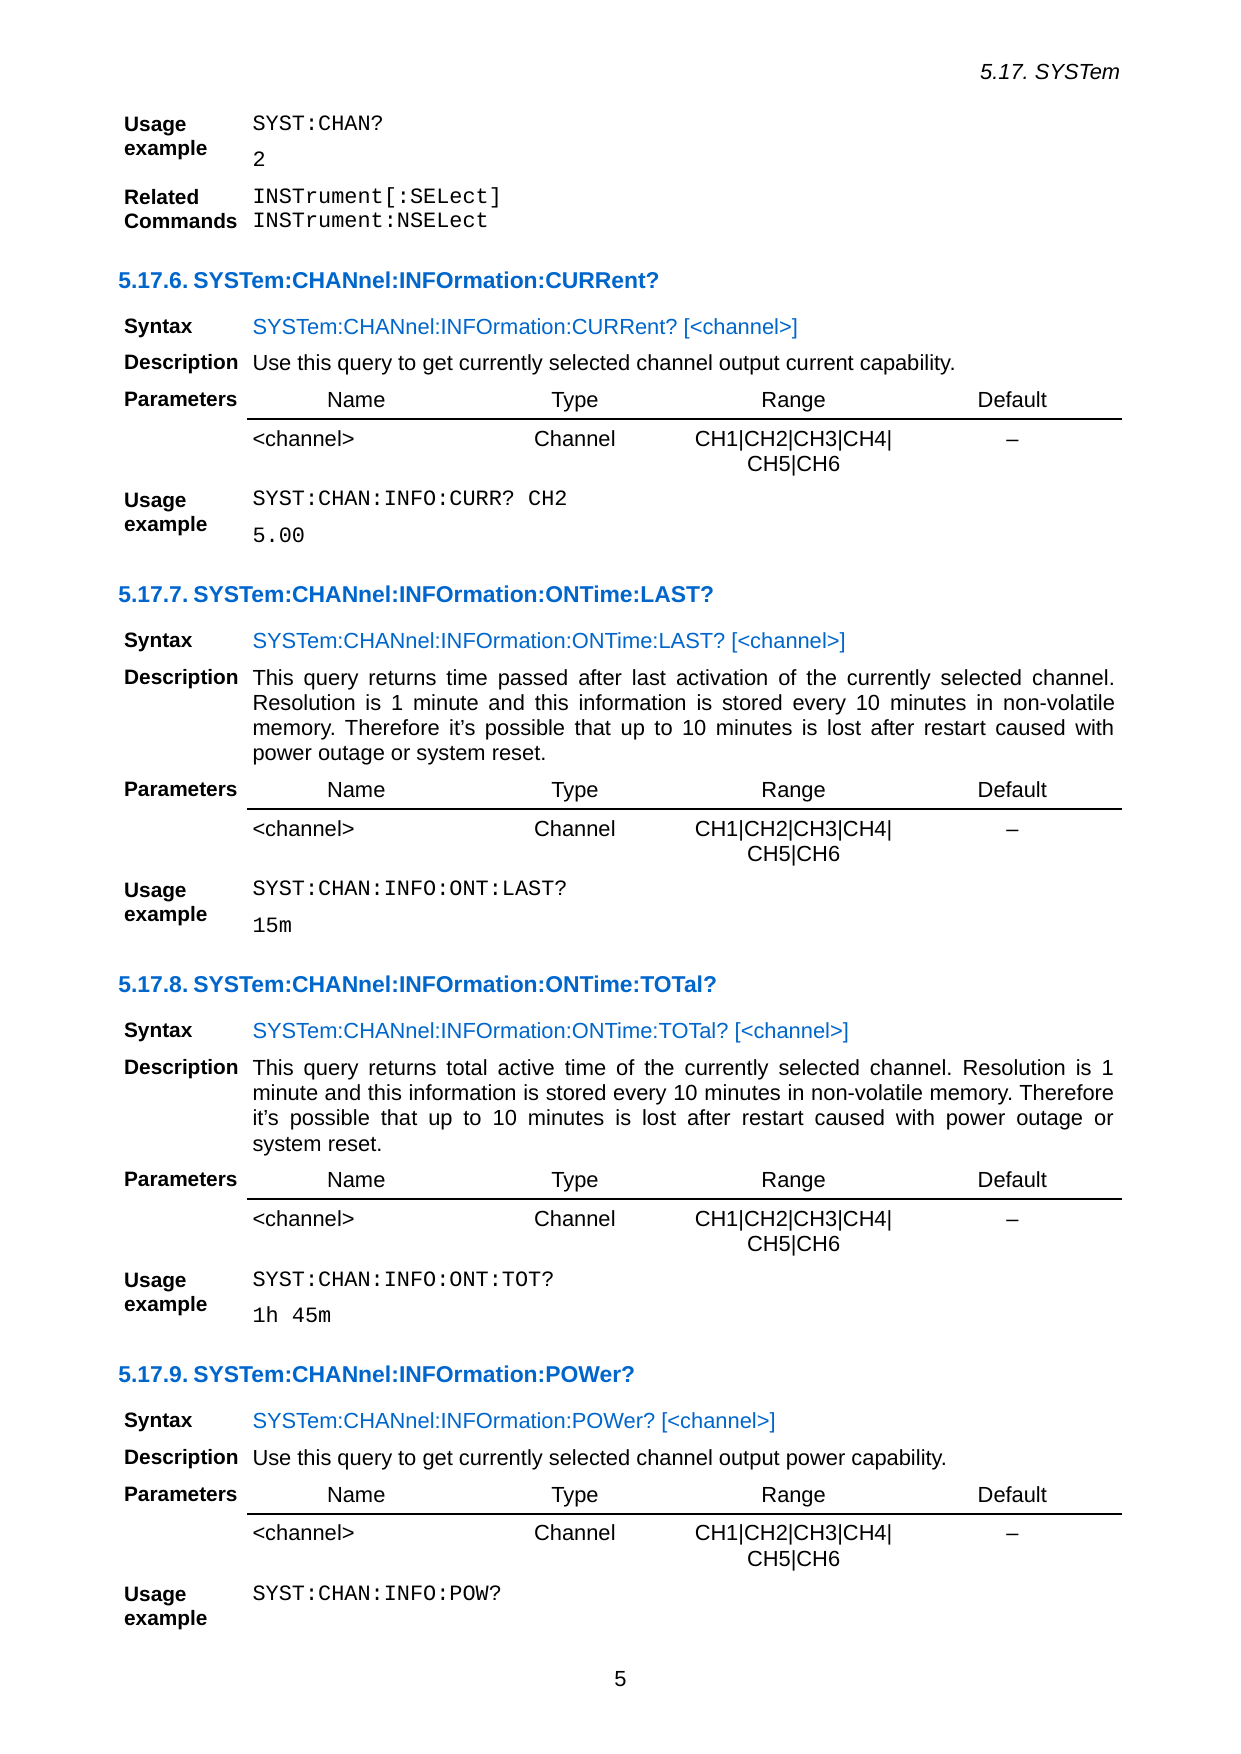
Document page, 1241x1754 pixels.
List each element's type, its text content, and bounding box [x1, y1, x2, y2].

table_cell Description [118, 1439, 247, 1476]
table_cell <channel> [247, 1200, 465, 1262]
table_cell – [903, 1515, 1122, 1576]
table_cell Type [465, 381, 684, 418]
table_cell Range [684, 771, 903, 808]
table_cell Parameters [118, 381, 247, 482]
table_cell CH1|CH2|CH3|CH4|CH5|CH6 [684, 810, 903, 872]
table_cell INSTrument[:SELect] INSTrument:NSELect [247, 179, 1122, 240]
table_cell Type [465, 1476, 684, 1512]
table_cell Parameters [118, 1161, 247, 1262]
table_cell Type [465, 771, 684, 808]
table_cell SYST:CHAN? 2 [247, 106, 1122, 179]
table_cell Usage example [118, 1262, 247, 1335]
table_cell This query returns total active time of the currently selected channel. Resolution is 1 minute and this information is stored every 10 minutes in non-volatile memory. Therefore it’s possible that up to 10 minutes is lost after restart caused with power outage or system reset. [247, 1049, 1122, 1161]
table_cell Name [247, 1161, 465, 1198]
table_header Syntax [118, 308, 247, 344]
table_cell <channel> [247, 810, 465, 872]
table_cell Use this query to get currently selected channel output power capability. [247, 1439, 1122, 1476]
table_cell – [903, 810, 1122, 872]
table_cell Parameters [118, 771, 247, 872]
table_cell Channel [465, 420, 684, 482]
table_cell Usage example [118, 482, 247, 554]
table_cell SYST:CHAN:INFO:CURR? CH2 5.00 [247, 482, 1122, 554]
table_cell Name [247, 381, 465, 418]
table_cell – [903, 420, 1122, 482]
table_header SYSTem:CHANnel:INFOrmation:CURRent? [<channel>] [247, 308, 1122, 344]
table_cell Related Commands [118, 179, 247, 240]
table_cell Range [684, 1476, 903, 1512]
table_header SYSTem:CHANnel:INFOrmation:ONTime:LAST? [<channel>] [247, 622, 1122, 659]
table_cell Description [118, 659, 247, 771]
table_cell Channel [465, 1200, 684, 1262]
table_cell Usage example [118, 106, 247, 179]
table_cell Description [118, 345, 247, 381]
subtitle SYSTem:CHANnel:INFOrmation:CURRent? [118, 267, 1122, 293]
table_cell Usage example [118, 1576, 247, 1636]
table_cell Description [118, 1049, 247, 1161]
table_cell Default [903, 381, 1122, 418]
table_cell Name [247, 771, 465, 808]
table_cell This query returns time passed after last activation of the currently selected channel. Resolution is 1 minute and this information is stored every 10 minutes in non-volatile memory. Therefore it’s possible that up to 10 minutes is lost after restart caused with power outage or system reset. [247, 659, 1122, 771]
table_cell CH1|CH2|CH3|CH4|CH5|CH6 [684, 1200, 903, 1262]
table_cell SYST:CHAN:INFO:ONT:LAST? 15m [247, 872, 1122, 945]
table_cell Type [465, 1161, 684, 1198]
table_header SYSTem:CHANnel:INFOrmation:POWer? [<channel>] [247, 1403, 1122, 1439]
subtitle SYSTem:CHANnel:INFOrmation:ONTime:TOTal? [118, 971, 1122, 998]
table_cell Range [684, 381, 903, 418]
subtitle SYSTem:CHANnel:INFOrmation:POWer? [118, 1361, 1122, 1388]
table_header SYSTem:CHANnel:INFOrmation:ONTime:TOTal? [<channel>] [247, 1013, 1122, 1049]
table_cell Default [903, 771, 1122, 808]
table_cell <channel> [247, 420, 465, 482]
table_cell Default [903, 1476, 1122, 1512]
table_cell CH1|CH2|CH3|CH4|CH5|CH6 [684, 420, 903, 482]
table_cell Name [247, 1476, 465, 1512]
table_cell Usage example [118, 872, 247, 945]
table_cell – [903, 1200, 1122, 1262]
table_header Syntax [118, 1013, 247, 1049]
table_cell Channel [465, 810, 684, 872]
table_header Syntax [118, 622, 247, 659]
table_cell CH1|CH2|CH3|CH4|CH5|CH6 [684, 1515, 903, 1576]
table_cell Range [684, 1161, 903, 1198]
table_cell SYST:CHAN:INFO:POW? [247, 1576, 1122, 1636]
table_cell Channel [465, 1515, 684, 1576]
table_cell SYST:CHAN:INFO:ONT:TOT? 1h 45m [247, 1262, 1122, 1335]
subtitle SYSTem:CHANnel:INFOrmation:ONTime:LAST? [118, 581, 1122, 607]
table_cell Parameters [118, 1476, 247, 1576]
table_cell Use this query to get currently selected channel output current capability. [247, 345, 1122, 381]
table_header Syntax [118, 1403, 247, 1439]
table_cell Default [903, 1161, 1122, 1198]
table_cell <channel> [247, 1515, 465, 1576]
